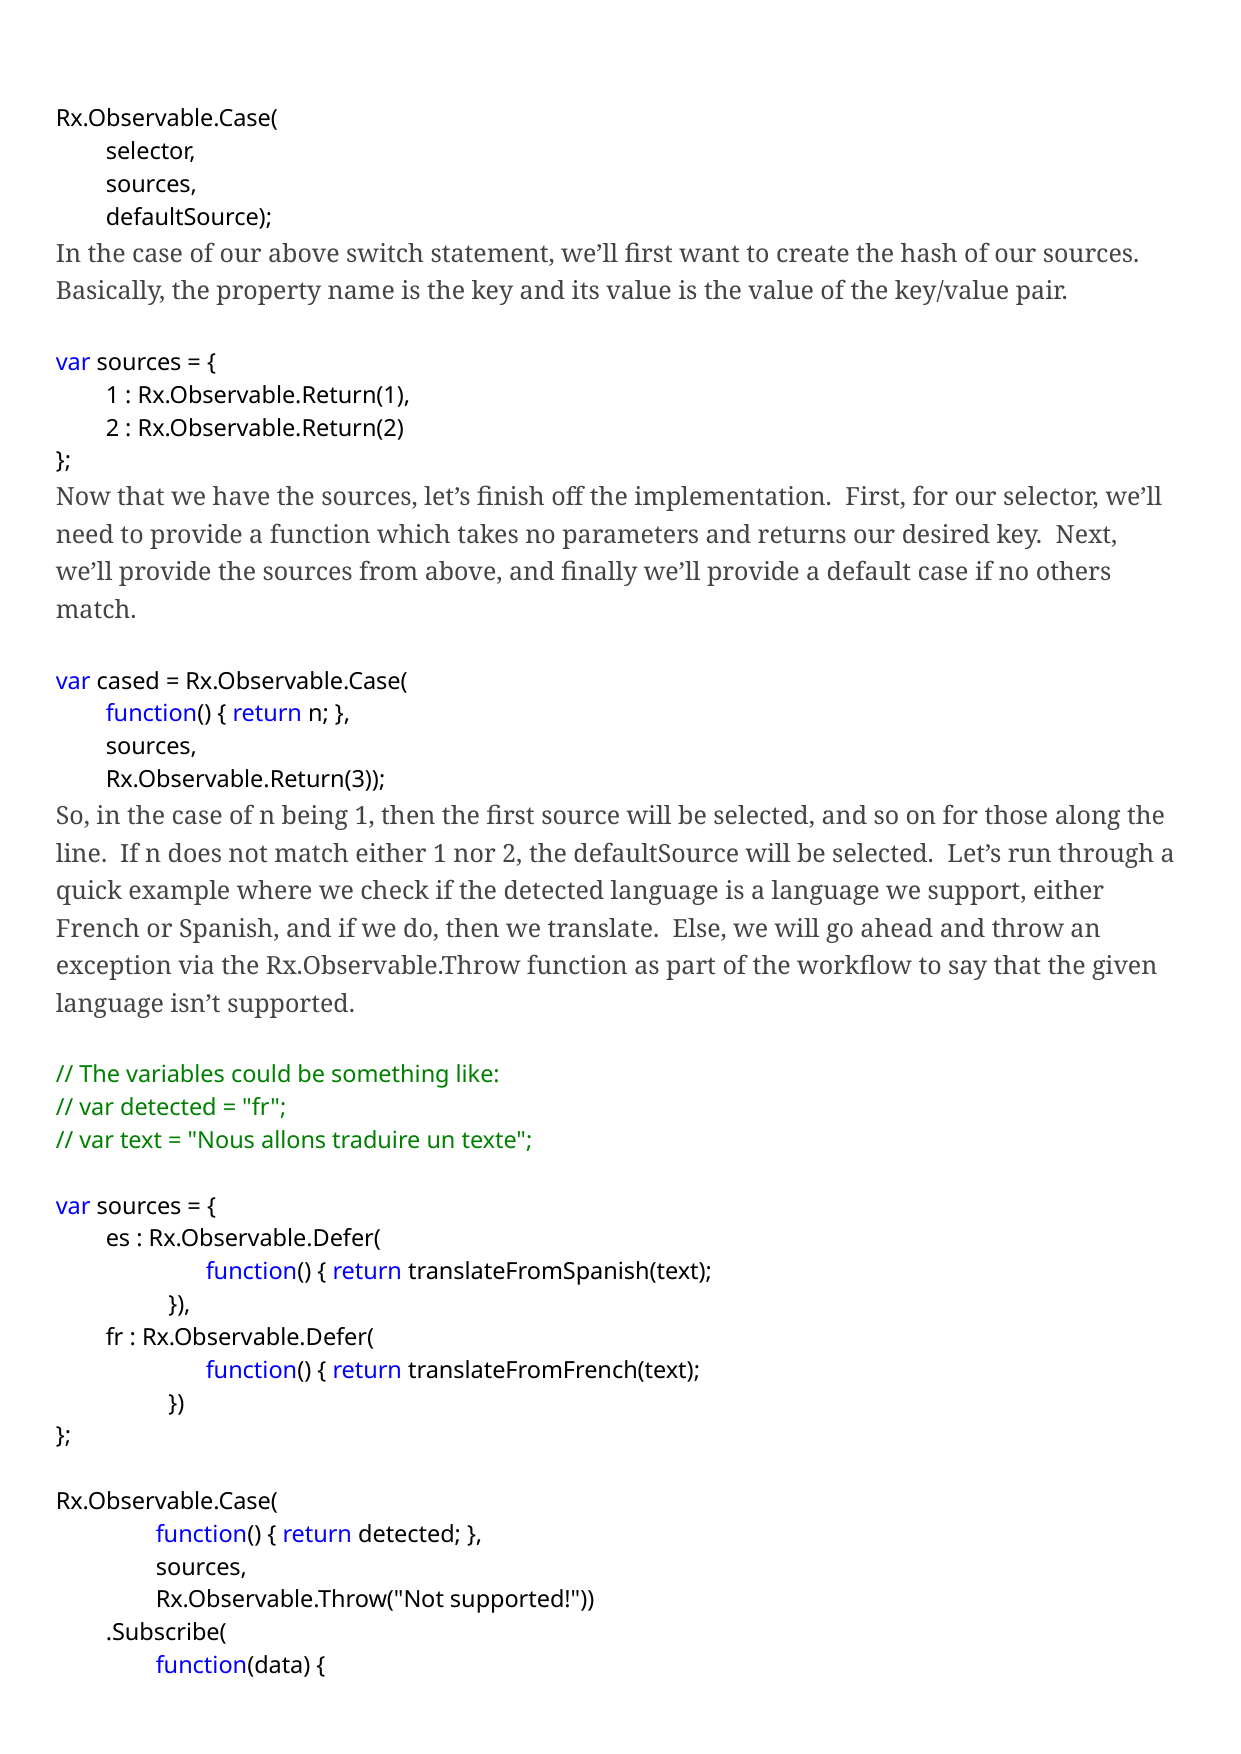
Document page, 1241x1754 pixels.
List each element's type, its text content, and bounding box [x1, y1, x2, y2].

text defaultSource); [56, 199, 1178, 232]
text // var detected = "fr"; [56, 1090, 1178, 1122]
text 1 : Rx.Observable.Return(1), [56, 377, 1178, 410]
text sources, [56, 729, 1178, 762]
text In the case of our above switch statement, we’ll first want to create the hash of our sources. Basically, the property name is the key and its value is the value of the key/value pair. [56, 232, 1178, 307]
text fr : Rx.Observable.Defer( [56, 1319, 1178, 1352]
text Now that we have the sources, let’s finish off the implementation. First, for our selector, we’ll need to provide a function which takes no parameters and returns our desired key. Next, we’ll provide the sources from above, and finally we’ll provide a default case if no others match. [56, 476, 1178, 626]
text Rx.Observable.Return(3)); [56, 762, 1178, 794]
text // var text = "Nous allons traduire un texte"; [56, 1122, 1178, 1155]
text Rx.Observable.Case( [56, 101, 1178, 133]
text function() { return translateFromSpanish(text); [56, 1254, 1178, 1287]
text function(data) { [56, 1647, 1178, 1680]
text .Subscribe( [56, 1615, 1178, 1647]
text }; [56, 443, 1178, 476]
text selector, [56, 133, 1178, 166]
text }; [56, 1418, 1178, 1451]
text Rx.Observable.Throw("Not supported!")) [56, 1582, 1178, 1615]
text function() { return translateFromFrench(text); [56, 1352, 1178, 1385]
text var cased = Rx.Observable.Case( [56, 663, 1178, 696]
text 2 : Rx.Observable.Return(2) [56, 410, 1178, 443]
text Rx.Observable.Case( [56, 1483, 1178, 1516]
text function() { return n; }, [56, 696, 1178, 729]
text var sources = { [56, 1188, 1178, 1221]
text }), [56, 1287, 1178, 1319]
text function() { return detected; }, [56, 1516, 1178, 1549]
text var sources = { [56, 344, 1178, 377]
text sources, [56, 166, 1178, 199]
text So, in the case of n being 1, then the first source will be selected, and so on for those along the line. If n does not match either 1 nor 2, the defaultSource will be selected. Let’s run through a quick example where we check if the detected language is a language we support, either French or Spanish, and if we do, then we translate. Else, we will go ahead and throw an exception via the Rx.Observable.Throw function as part of the workflow to say that the given language isn’t supported. [56, 794, 1178, 1019]
text // The variables could be something like: [56, 1057, 1178, 1090]
text sources, [56, 1549, 1178, 1582]
text }) [56, 1385, 1178, 1418]
text es : Rx.Observable.Defer( [56, 1221, 1178, 1254]
